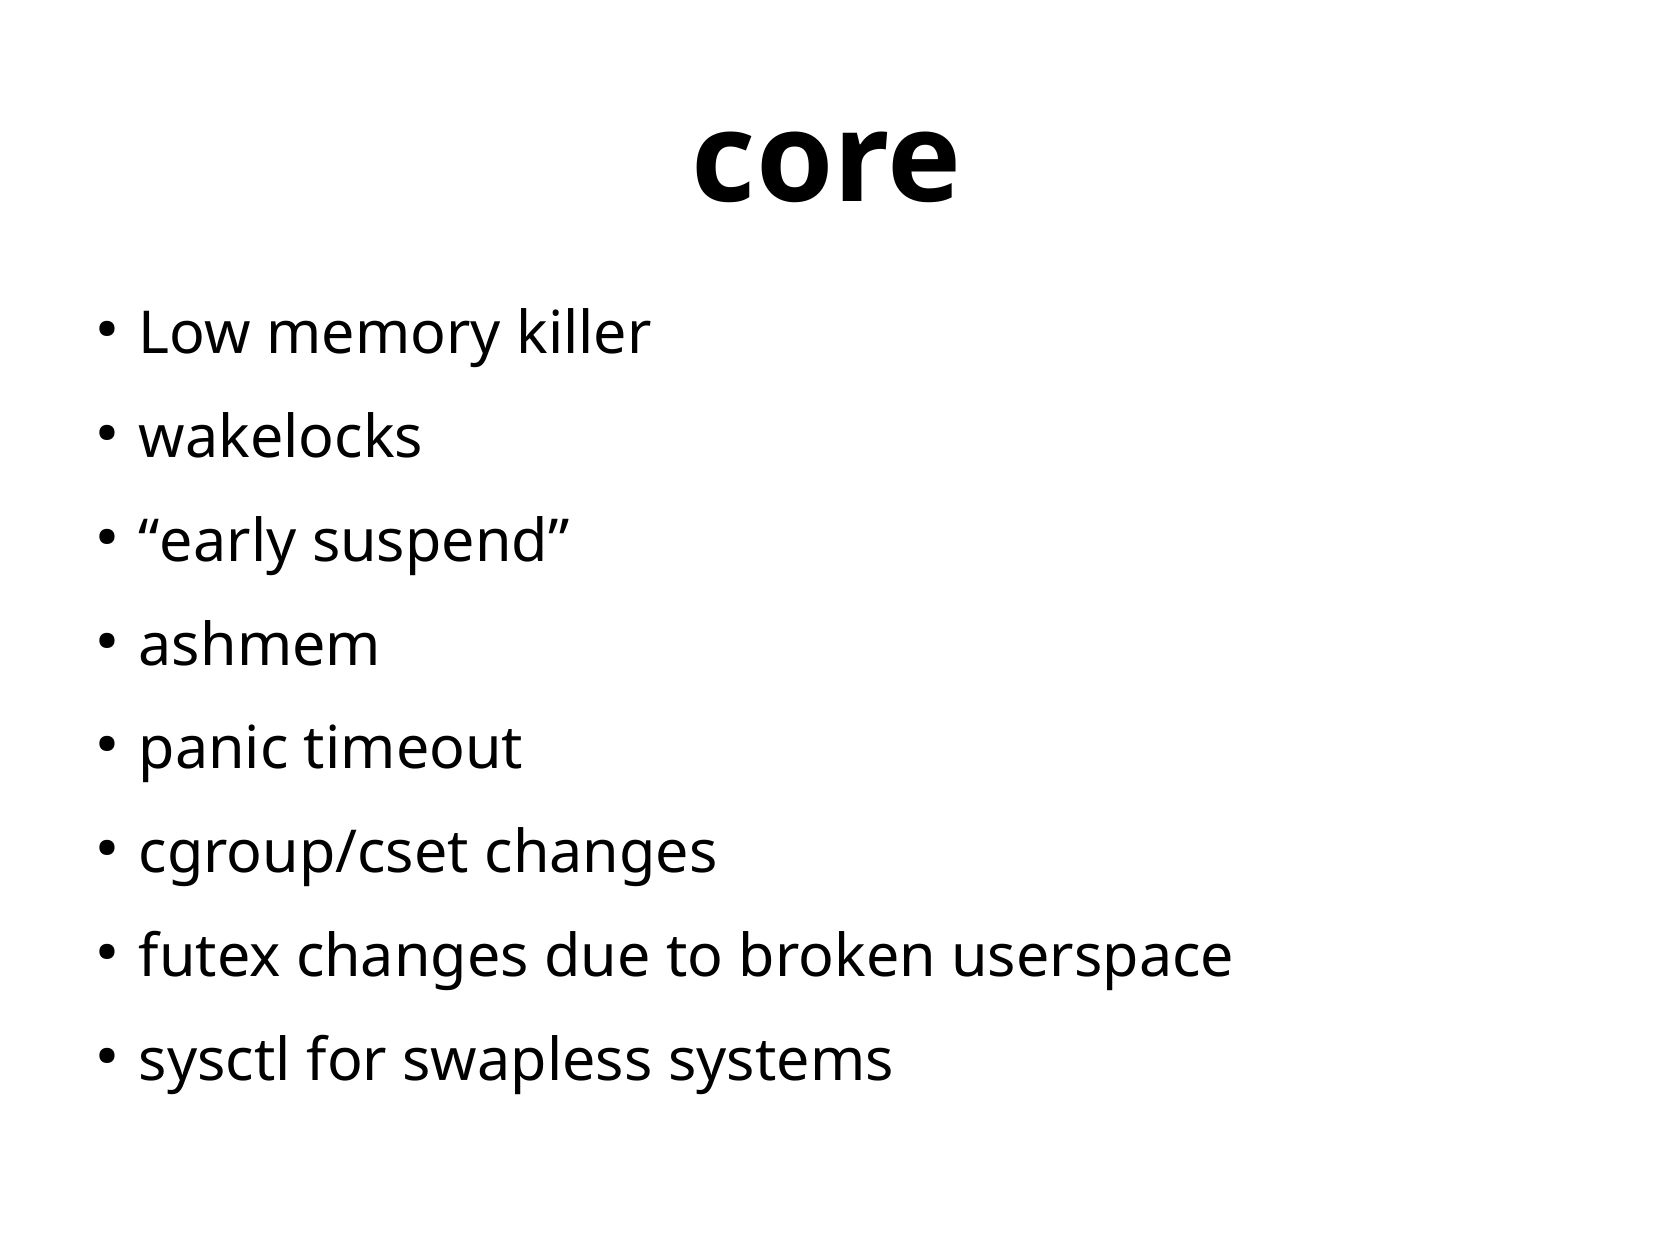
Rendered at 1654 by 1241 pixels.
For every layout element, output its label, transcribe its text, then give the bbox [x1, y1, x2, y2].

title core [82, 49, 1571, 257]
list Low memory killer wakelocks “early suspend” ashmem panic timeout cgroup/cset changes futex changes due to broken userspace sysctl for swapless systems [82, 290, 1571, 1109]
